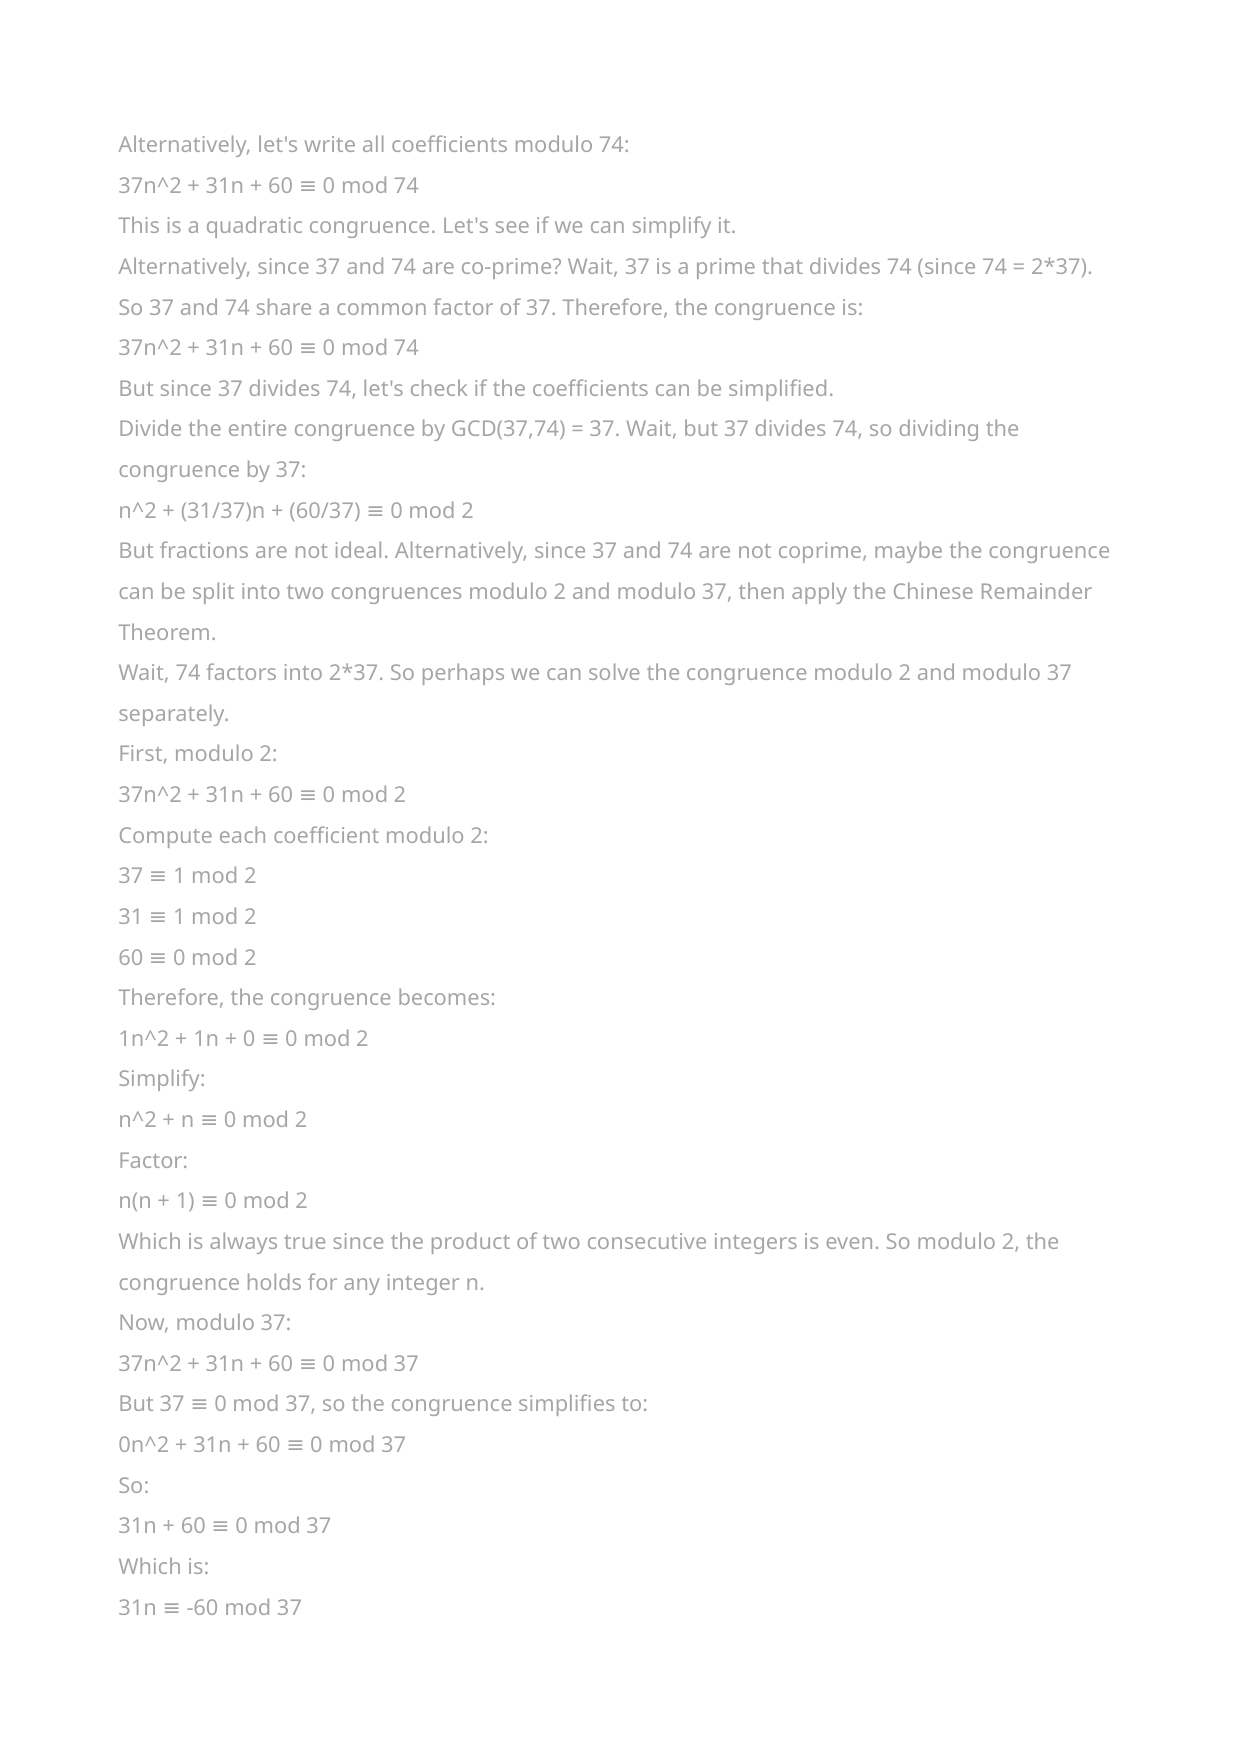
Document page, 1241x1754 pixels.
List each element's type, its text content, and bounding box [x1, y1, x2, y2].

text 37 ≡ 1 mod 2 [118, 849, 1122, 890]
text 37n^2 + 31n + 60 ≡ 0 mod 74 [118, 321, 1122, 362]
text But fractions are not ideal. Alternatively, since 37 and 74 are not coprime, maybe the congruence can be split into two congruences modulo 2 and modulo 37, then apply the Chinese Remainder Theorem. [118, 524, 1122, 646]
text So: [118, 1459, 1122, 1499]
text Which is always true since the product of two consecutive integers is even. So modulo 2, the congruence holds for any integer n. [118, 1215, 1122, 1296]
text 1n^2 + 1n + 0 ≡ 0 mod 2 [118, 1012, 1122, 1052]
text Wait, 74 factors into 2*37. So perhaps we can solve the congruence modulo 2 and modulo 37 separately. [118, 646, 1122, 727]
text Which is: [118, 1540, 1122, 1581]
text Alternatively, let's write all coefficients modulo 74: [118, 118, 1122, 159]
text Factor: [118, 1134, 1122, 1174]
text Therefore, the congruence becomes: [118, 971, 1122, 1012]
text But since 37 divides 74, let's check if the coefficients can be simplified. [118, 362, 1122, 402]
text n^2 + n ≡ 0 mod 2 [118, 1093, 1122, 1134]
text First, modulo 2: [118, 727, 1122, 768]
text 37n^2 + 31n + 60 ≡ 0 mod 37 [118, 1337, 1122, 1377]
text Divide the entire congruence by GCD(37,74) = 37. Wait, but 37 divides 74, so dividing the congruence by 37: [118, 402, 1122, 484]
text 0n^2 + 31n + 60 ≡ 0 mod 37 [118, 1418, 1122, 1459]
text Alternatively, since 37 and 74 are co-prime? Wait, 37 is a prime that divides 74 (since 74 = 2*37). So 37 and 74 share a common factor of 37. Therefore, the congruence is: [118, 240, 1122, 321]
text n^2 + (31/37)n + (60/37) ≡ 0 mod 2 [118, 484, 1122, 524]
text 37n^2 + 31n + 60 ≡ 0 mod 74 [118, 159, 1122, 199]
text 31n ≡ -60 mod 37 [118, 1581, 1122, 1621]
text Now, modulo 37: [118, 1296, 1122, 1337]
text Simplify: [118, 1052, 1122, 1093]
text Compute each coefficient modulo 2: [118, 809, 1122, 849]
text n(n + 1) ≡ 0 mod 2 [118, 1174, 1122, 1215]
text 60 ≡ 0 mod 2 [118, 931, 1122, 971]
text 37n^2 + 31n + 60 ≡ 0 mod 2 [118, 768, 1122, 809]
text But 37 ≡ 0 mod 37, so the congruence simplifies to: [118, 1377, 1122, 1418]
text 31n + 60 ≡ 0 mod 37 [118, 1499, 1122, 1540]
text This is a quadratic congruence. Let's see if we can simplify it. [118, 199, 1122, 240]
text 31 ≡ 1 mod 2 [118, 890, 1122, 931]
